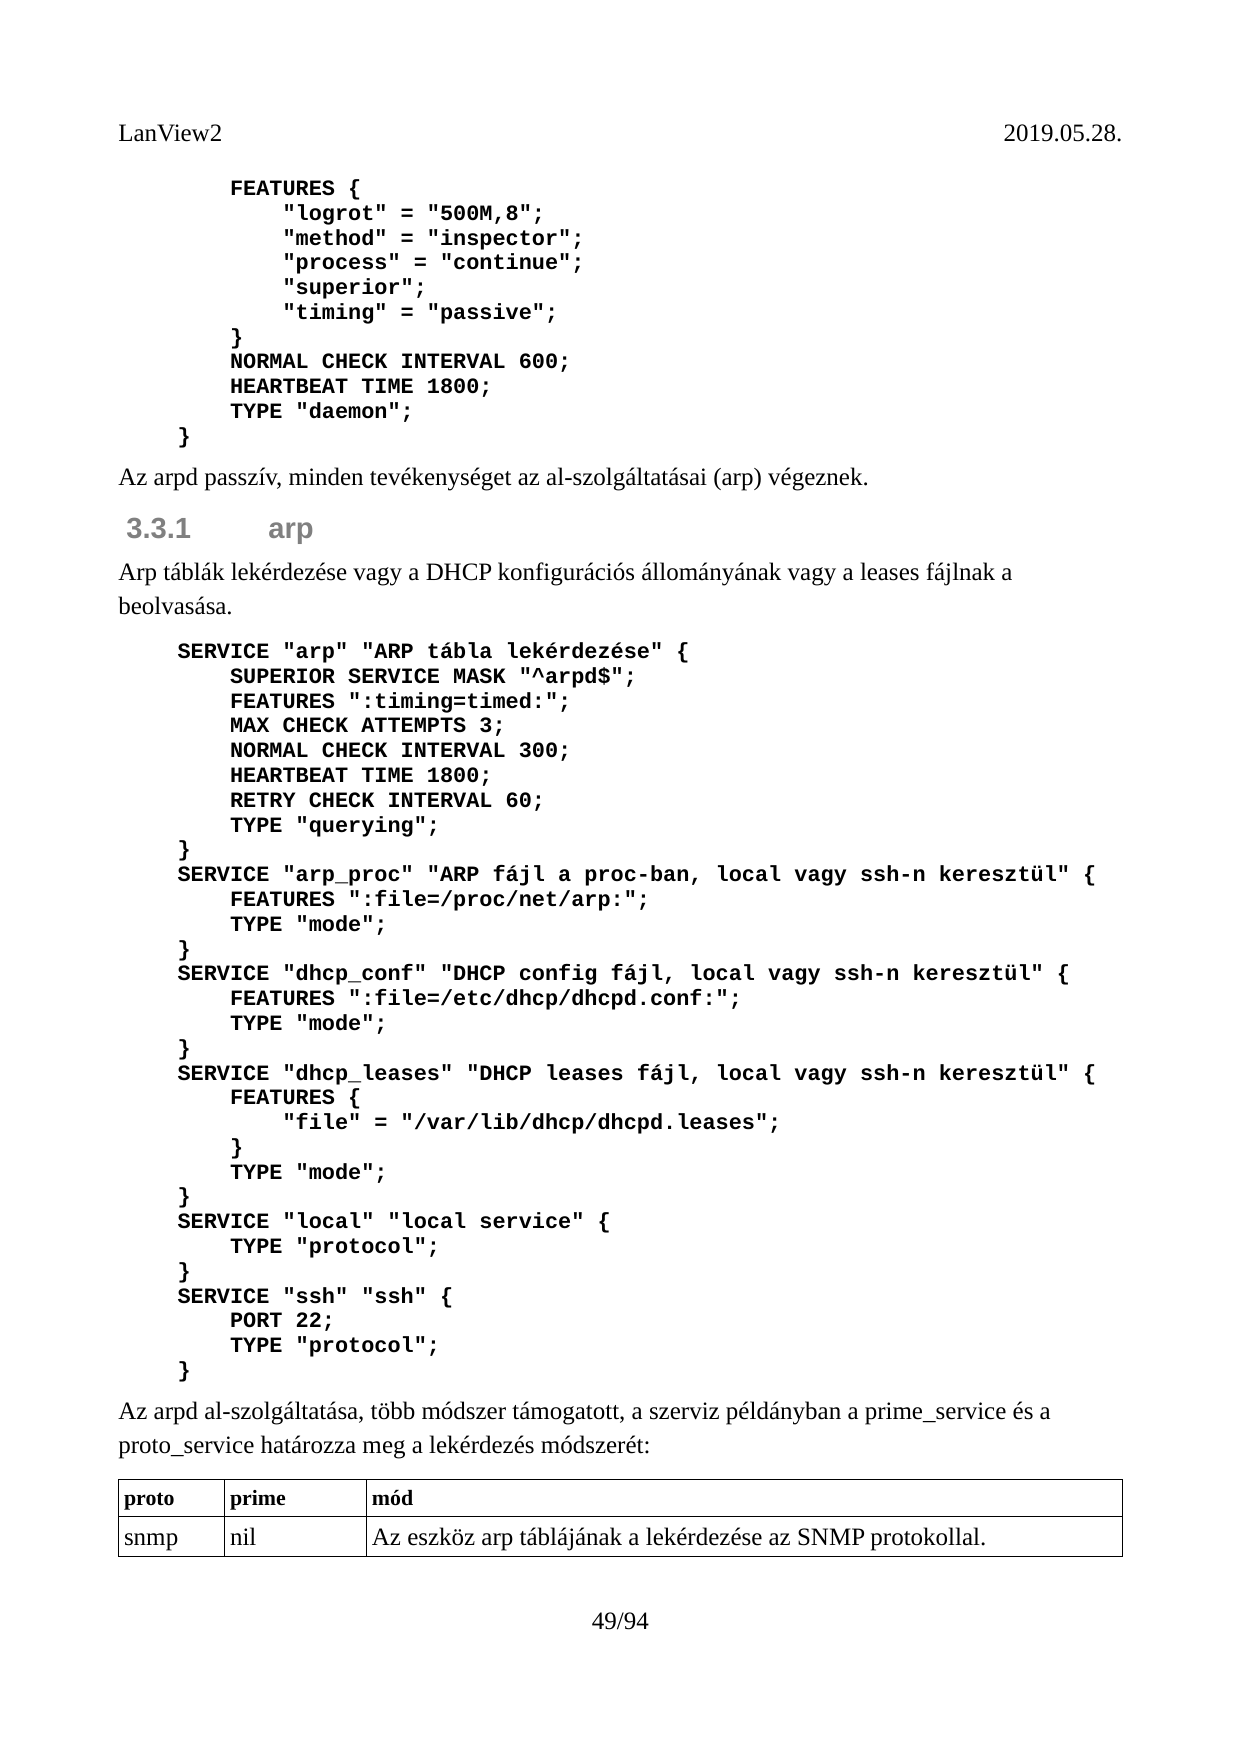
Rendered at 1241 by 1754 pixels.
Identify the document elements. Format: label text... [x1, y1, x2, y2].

text Az arpd passzív, minden tevékenységet az al-szolgáltatásai (arp) végeznek. [118, 462, 1122, 490]
table_header mód [367, 1480, 1122, 1516]
table_cell nil [225, 1517, 366, 1556]
table_cell snmp [119, 1517, 224, 1556]
text SERVICE "arp" "ARP tábla lekérdezése" { SUPERIOR SERVICE MASK "^arpd$"; FEATURES ":timing=timed:"; MAX CHECK ATTEMPTS 3; NORMAL CHECK INTERVAL 300; HEARTBEAT TIME 1800; RETRY CHECK INTERVAL 60; TYPE "querying"; } [177, 640, 1122, 863]
table_cell Az eszköz arp táblájának a lekérdezése az SNMP protokollal. [367, 1517, 1122, 1556]
text FEATURES { "logrot" = "500M,8"; "method" = "inspector"; "process" = "continue"; "superior"; "timing" = "passive"; } NORMAL CHECK INTERVAL 600; HEARTBEAT TIME 1800; TYPE "daemon"; } [177, 177, 1122, 450]
text Az arpd al-szolgáltatása, több módszer támogatott, a szerviz példányban a prime_service és a proto_service határozza meg a lekérdezés módszerét: [118, 1396, 1122, 1459]
table_header prime [225, 1480, 366, 1516]
subtitle arp [118, 511, 1122, 544]
table_header proto [119, 1480, 224, 1516]
text SERVICE "arp_proc" "ARP fájl a proc-ban, local vagy ssh-n keresztül" { FEATURES ":file=/proc/net/arp:"; TYPE "mode"; } SERVICE "dhcp_conf" "DHCP config fájl, local vagy ssh-n keresztül" { FEATURES ":file=/etc/dhcp/dhcpd.conf:"; TYPE "mode"; } SERVICE "dhcp_leases" "DHCP leases fájl, local vagy ssh-n keresztül" { FEATURES { "file" = "/var/lib/dhcp/dhcpd.leases"; } TYPE "mode"; } SERVICE "local" "local service" { TYPE "protocol"; } SERVICE "ssh" "ssh" { PORT 22; TYPE "protocol"; } [177, 863, 1122, 1384]
text Arp táblák lekérdezése vagy a DHCP konfigurációs állományának vagy a leases fájlnak a beolvasása. [118, 557, 1122, 620]
